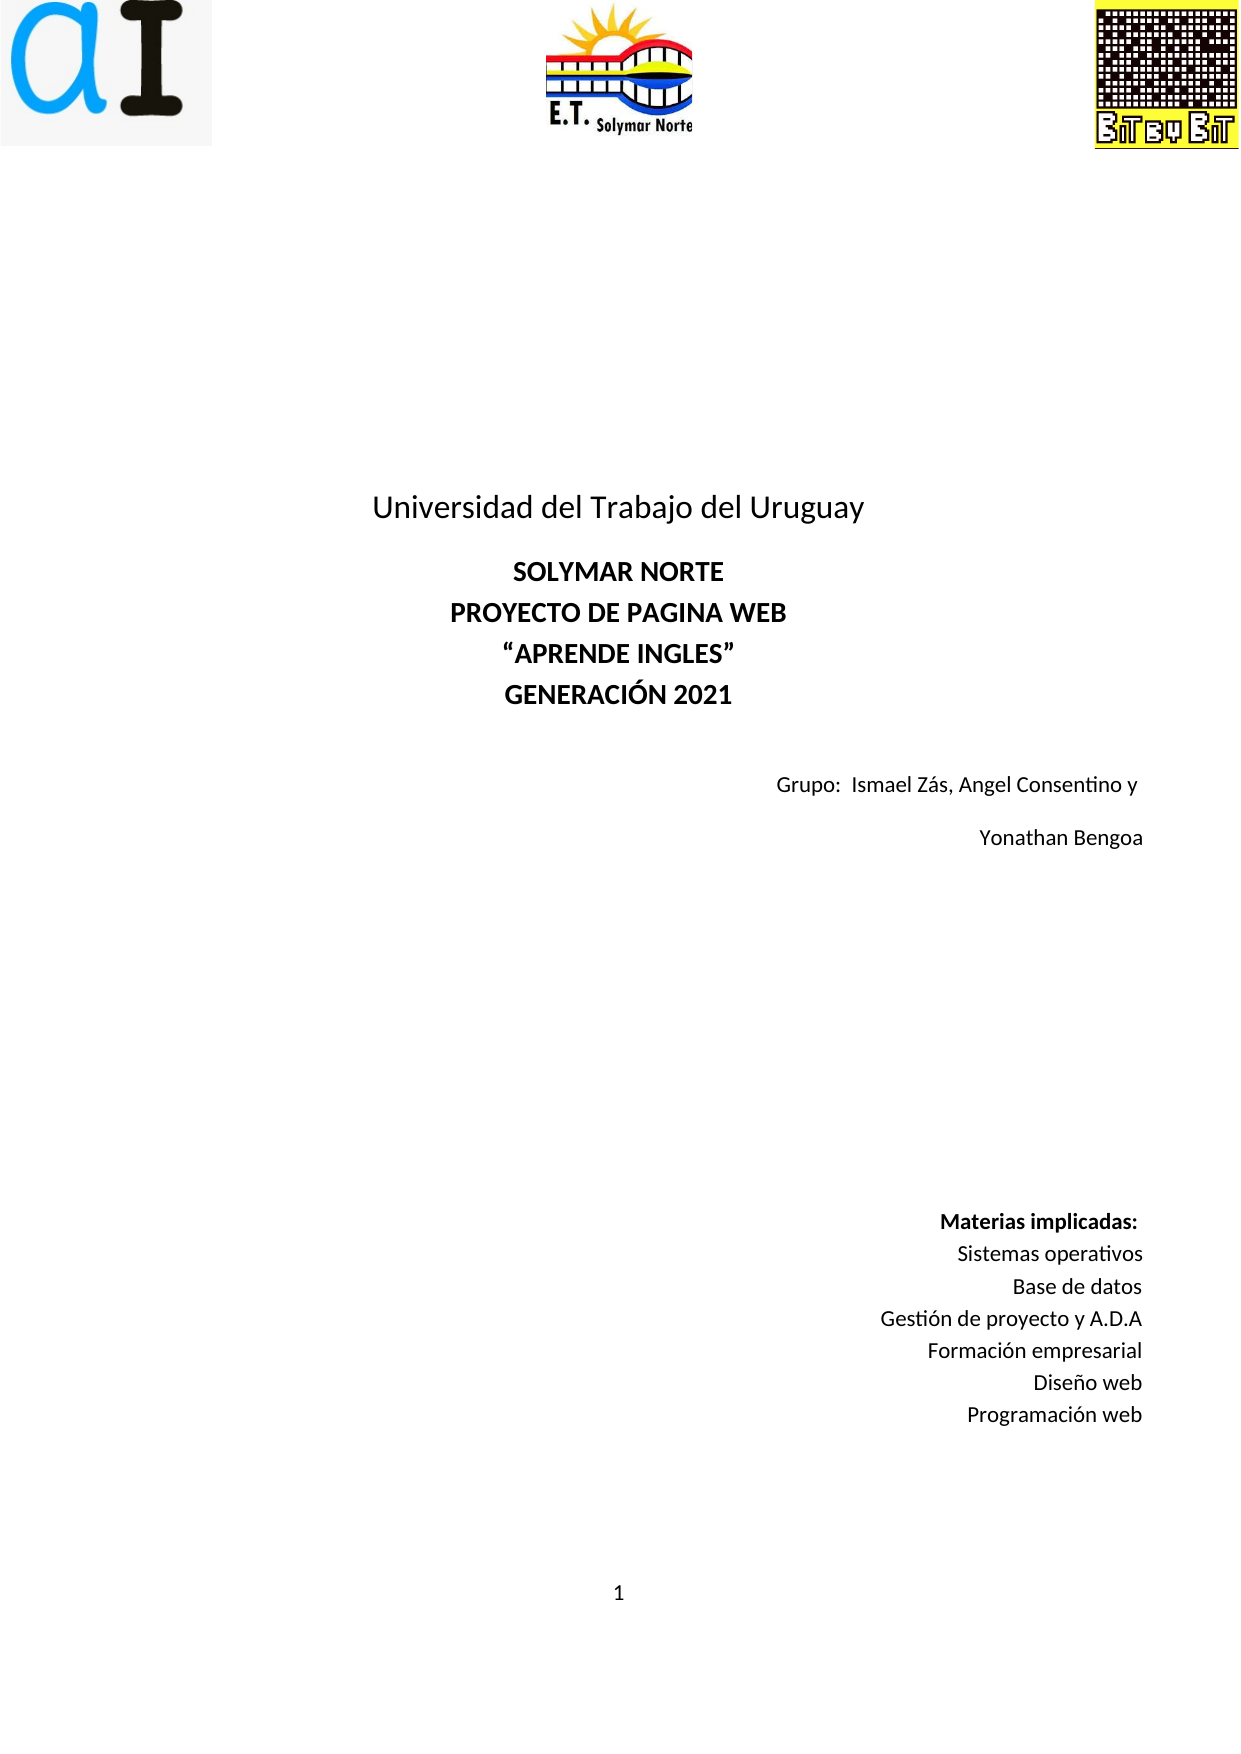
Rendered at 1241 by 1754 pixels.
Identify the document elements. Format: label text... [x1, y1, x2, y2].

picture [546, 0, 693, 146]
picture [0, 0, 212, 146]
text Sistemas operativos [94, 1239, 1143, 1268]
text Materias implicadas: [94, 1207, 1143, 1235]
text Universidad del Trabajo del Uruguay [94, 486, 1143, 526]
text Base de datos [94, 1272, 1143, 1300]
text PROYECTO DE PAGINA WEB [94, 594, 1143, 630]
text Programación web [94, 1401, 1143, 1428]
text “APRENDE INGLES” [94, 635, 1143, 671]
text Diseño web [94, 1368, 1143, 1396]
text SOLYMAR NORTE [94, 553, 1143, 589]
picture [1094, 0, 1239, 149]
text GENERACIÓN 2021 [94, 676, 1143, 712]
text Grupo: Ismael Zás, Angel Consentino y [94, 770, 1143, 798]
text Gestión de proyecto y A.D.A [94, 1304, 1143, 1332]
text Yonathan Bengoa [94, 823, 1143, 851]
text Formación empresarial [94, 1336, 1143, 1364]
